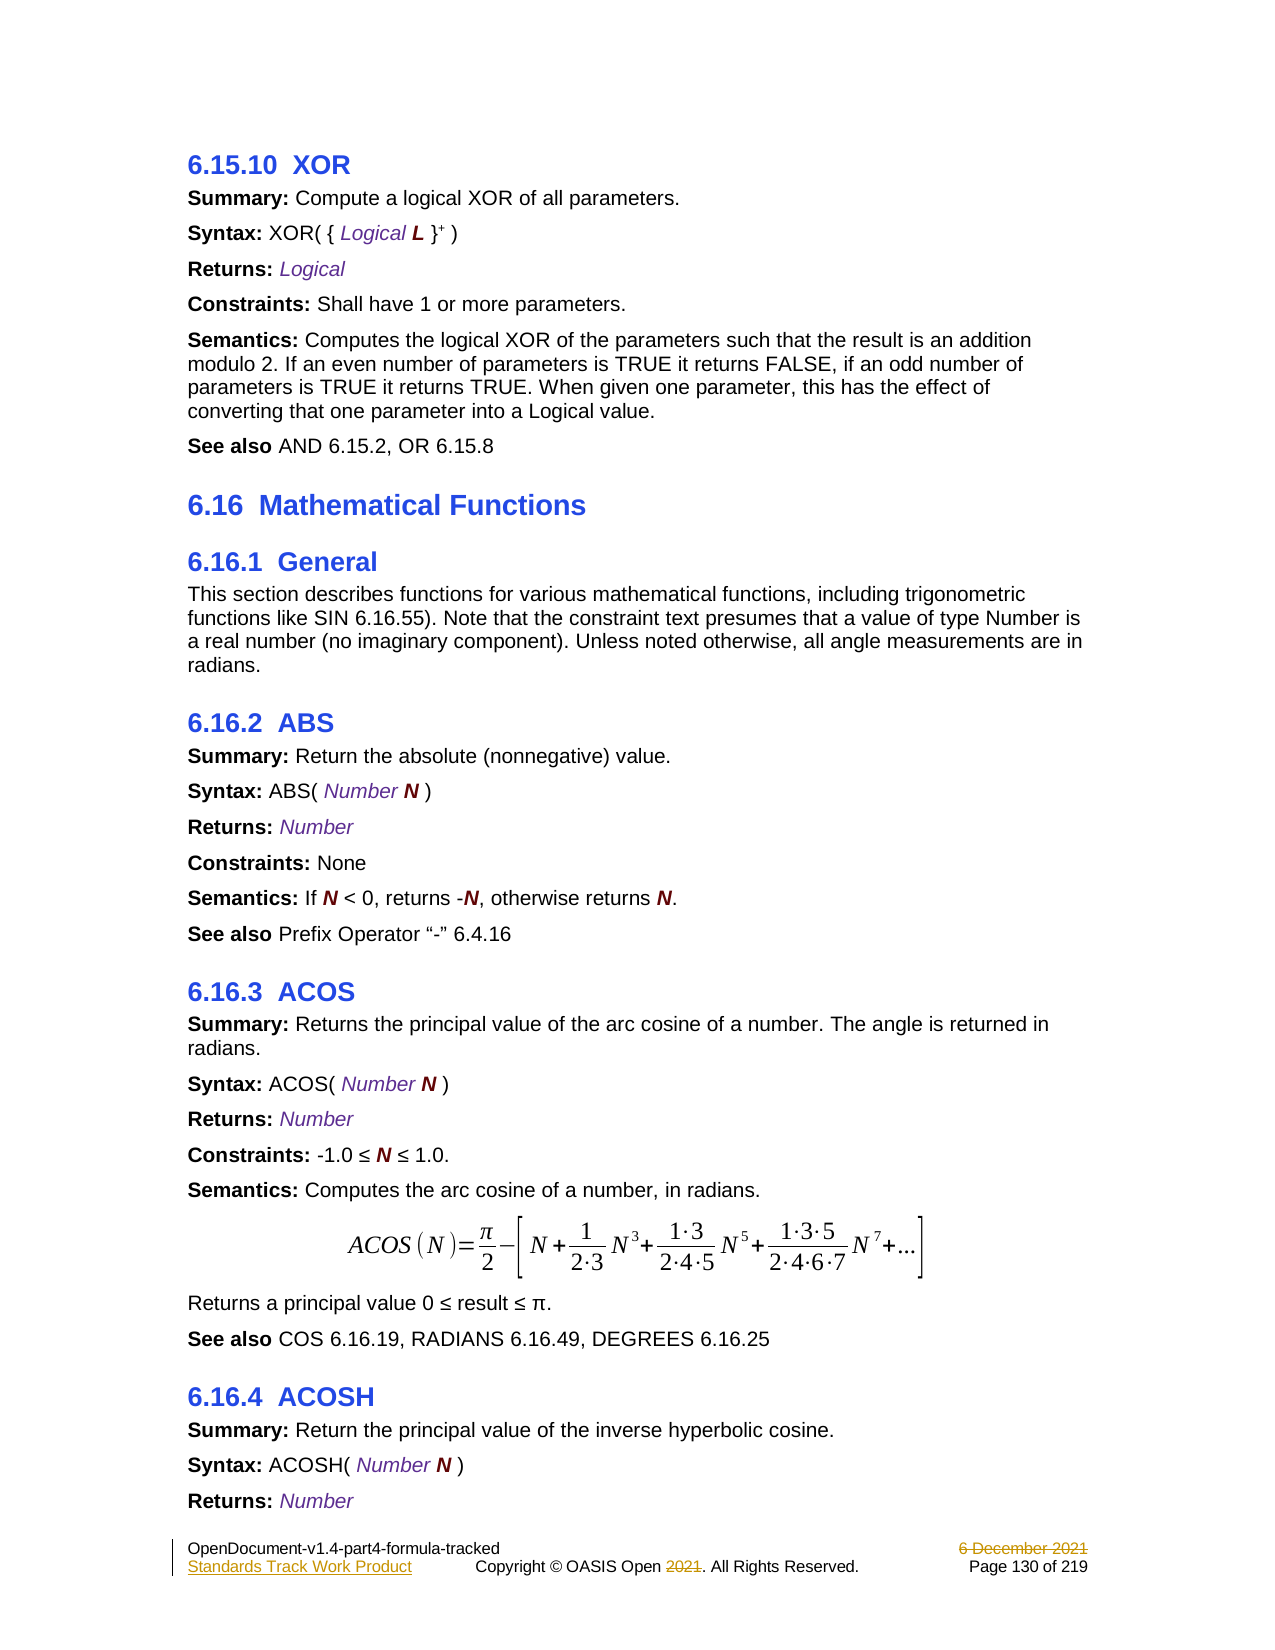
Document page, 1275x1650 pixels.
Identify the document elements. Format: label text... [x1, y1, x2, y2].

text Returns: Logical [187, 257, 1088, 281]
text Summary: Return the absolute (nonnegative) value. [187, 744, 1088, 768]
text Returns: Number [187, 1489, 1088, 1513]
subtitle General [187, 547, 1088, 577]
text Syntax: ACOSH( Number N ) [187, 1454, 1088, 1477]
text Constraints: None [187, 851, 1088, 874]
text Summary: Compute a logical XOR of all parameters. [187, 186, 1088, 209]
text Semantics: Computes the arc cosine of a number, in radians. [187, 1179, 1088, 1202]
subtitle ACOS [187, 977, 1088, 1007]
text Syntax: ABS( Number N ) [187, 780, 1088, 803]
subtitle XOR [187, 150, 1088, 180]
text This section describes functions for various mathematical functions, including trigonometric functions like SIN 6.16.55). Note that the constraint text presumes that a value of type Number is a real number (no imaginary component). Unless noted otherwise, all angle measurements are in radians. [187, 583, 1088, 677]
text Syntax: ACOS( Number N ) [187, 1072, 1088, 1096]
text See also Prefix Operator “-” 6.4.16 [187, 922, 1088, 946]
text Returns a principal value 0 ≤ result ≤ π. [187, 1292, 1088, 1315]
subtitle Mathematical Functions [187, 489, 1088, 522]
subtitle ABS [187, 708, 1088, 738]
subtitle ACOSH [187, 1382, 1088, 1412]
text Returns: Number [187, 815, 1088, 839]
text Semantics: Computes the logical XOR of the parameters such that the result is an addition modulo 2. If an even number of parameters is TRUE it returns FALSE, if an odd number of parameters is TRUE it returns TRUE. When given one parameter, this has the effect of converting that one parameter into a Logical value. [187, 328, 1088, 423]
text Constraints: Shall have 1 or more parameters. [187, 293, 1088, 316]
text Semantics: If N < 0, returns -N, otherwise returns N. [187, 887, 1088, 910]
text Syntax: XOR( { Logical L }+ ) [187, 222, 1088, 245]
text Constraints: -1.0 ≤ N ≤ 1.0. [187, 1143, 1088, 1167]
text See also COS 6.16.19, RADIANS 6.16.49, DEGREES 6.16.25 [187, 1327, 1088, 1351]
text Summary: Returns the principal value of the arc cosine of a number. The angle is returned in radians. [187, 1013, 1088, 1060]
text Returns: Number [187, 1108, 1088, 1131]
text Summary: Return the principal value of the inverse hyperbolic cosine. [187, 1418, 1088, 1442]
text See also AND 6.15.2, OR 6.15.8 [187, 435, 1088, 458]
